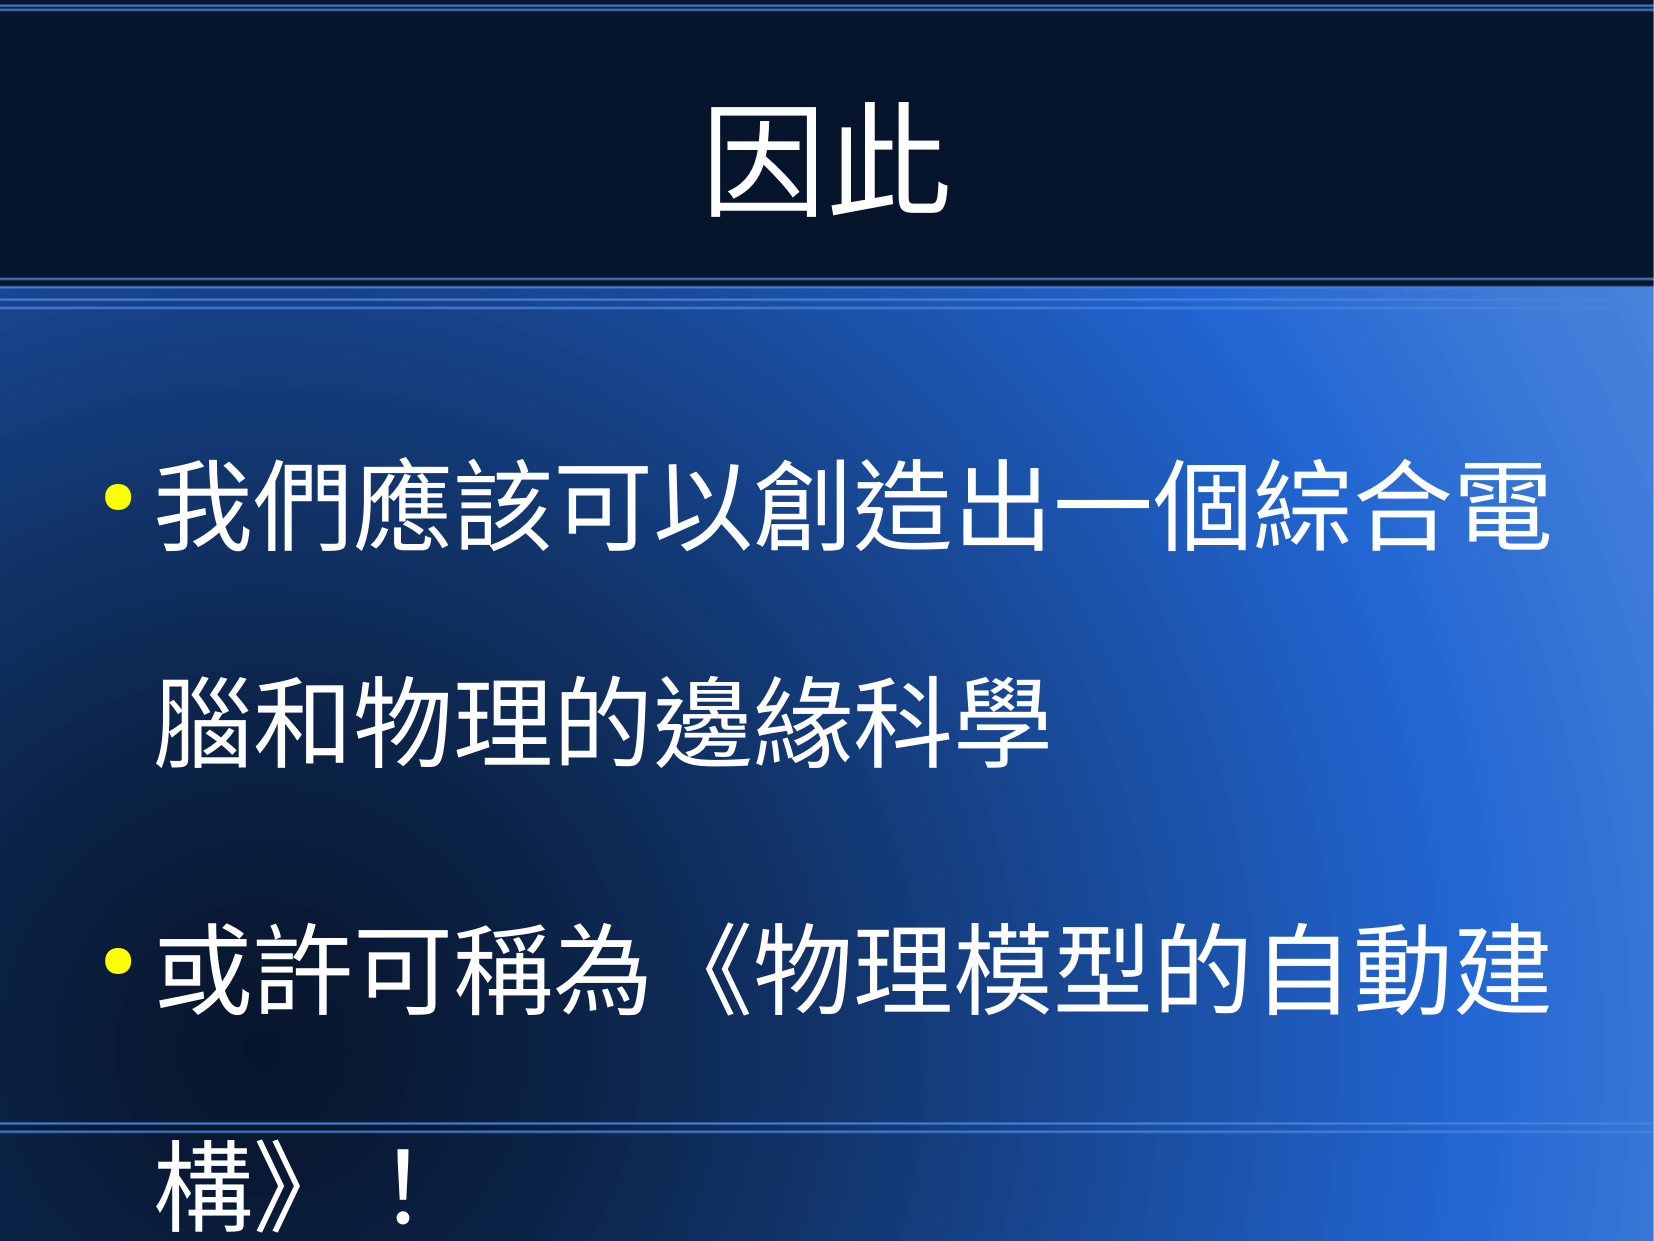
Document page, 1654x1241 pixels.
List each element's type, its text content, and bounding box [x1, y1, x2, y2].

title 因此 [82, 49, 1571, 257]
list 我們應該可以創造出一個綜合電腦和物理的邊緣科學 或許可稱為《物理模型的自動建構》！ [82, 355, 1571, 1241]
picture [0, 0, 1654, 1241]
